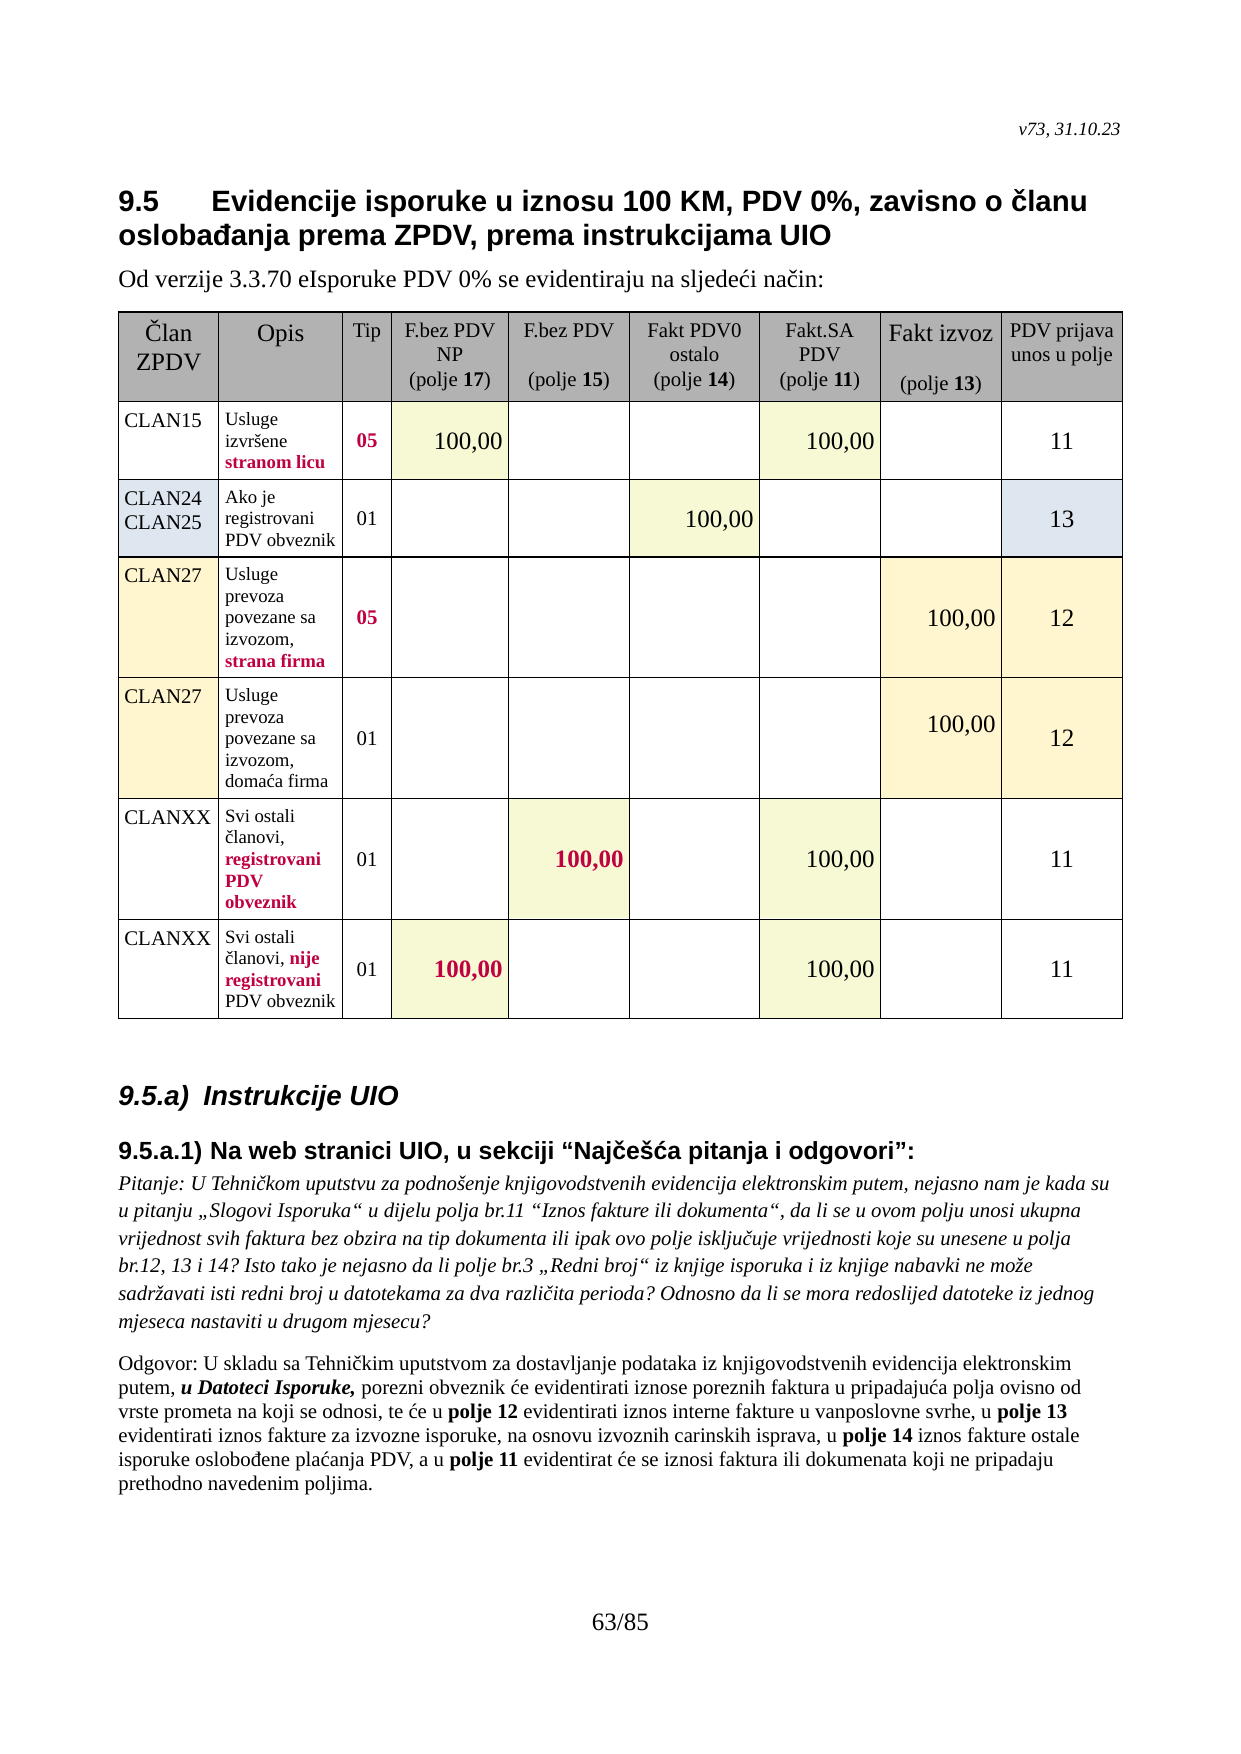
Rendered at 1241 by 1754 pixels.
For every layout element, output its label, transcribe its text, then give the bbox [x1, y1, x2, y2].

table_cell 12 [1002, 558, 1122, 677]
table_cell [392, 678, 508, 798]
table_cell [881, 402, 1001, 479]
table_cell 11 [1002, 920, 1122, 1018]
table_cell 100,00 [392, 402, 508, 479]
table_cell [881, 480, 1001, 556]
table_cell [760, 558, 880, 677]
table_cell [392, 480, 508, 556]
table_cell CLAN15 [119, 402, 218, 479]
table_cell CLANXX [119, 799, 218, 918]
table_cell [630, 558, 759, 677]
table_cell 13 [1002, 480, 1122, 556]
table_cell [392, 558, 508, 677]
table_cell 01 [343, 920, 391, 1018]
table_cell CLAN27 [119, 558, 218, 677]
table_cell 100,00 [760, 799, 880, 918]
table_cell Usluge prevoza povezane sa izvozom, strana firma [219, 558, 342, 677]
subtitle Instrukcije UIO [118, 1079, 1122, 1111]
table_cell CLAN24 CLAN25 [119, 480, 218, 556]
table_cell 100,00 [760, 402, 880, 479]
table_cell 01 [343, 799, 391, 918]
table_cell Usluge izvršene stranom licu [219, 402, 342, 479]
table_header F.bez PDV NP (polje 17) [392, 313, 508, 401]
table_cell [630, 799, 759, 918]
table_cell CLANXX [119, 920, 218, 1018]
table_cell Svi ostali članovi, registrovani PDV obveznik [219, 799, 342, 918]
table_cell 05 [343, 402, 391, 479]
table_cell [760, 480, 880, 556]
table_cell Svi ostali članovi, nije registrovani PDV obveznik [219, 920, 342, 1018]
table_cell [509, 558, 629, 677]
table_header Član ZPDV [119, 313, 218, 401]
table_cell [509, 920, 629, 1018]
table_cell [760, 678, 880, 798]
subtitle Na web stranici UIO, u sekciji “Najčešća pitanja i odgovori”: [118, 1136, 1122, 1164]
table_cell 100,00 [392, 920, 508, 1018]
table_cell 100,00 [509, 799, 629, 918]
table_cell [630, 920, 759, 1018]
table_cell [509, 678, 629, 798]
table_cell 11 [1002, 402, 1122, 479]
text Pitanje: U Tehničkom uputstvu za podnošenje knjigovodstvenih evidencija elektronskim putem, nejasno nam je kada su u pitanju „Slogovi Isporuka“ u dijelu polja br.11 “Iznos fakture ili dokumenta“, da li se u ovom polju unosi ukupna vrijednost svih faktura bez obzira na tip dokumenta ili ipak ovo polje isključuje vrijednosti koje su unesene u polja br.12, 13 i 14? Isto tako je nejasno da li polje br.3 „Redni broj“ iz knjige isporuka i iz knjige nabavki ne može sadržavati isti redni broj u datotekama za dva različita perioda? Odnosno da li se mora redoslijed datoteke iz jednog mjeseca nastaviti u drugom mjesecu? [118, 1171, 1122, 1333]
table_header F.bez PDV (polje 15) [509, 313, 629, 401]
table_cell 12 [1002, 678, 1122, 798]
table_cell [881, 920, 1001, 1018]
table_cell 01 [343, 480, 391, 556]
table_cell [509, 480, 629, 556]
table_cell [630, 678, 759, 798]
table_cell Ako je registrovani PDV obveznik [219, 480, 342, 556]
table_cell 100,00 [760, 920, 880, 1018]
table_cell [630, 402, 759, 479]
table_cell 11 [1002, 799, 1122, 918]
table_header PDV prijava unos u polje [1002, 313, 1122, 401]
table_cell 100,00 [881, 678, 1001, 798]
text Od verzije 3.3.70 eIsporuke PDV 0% se evidentiraju na sljedeći način: [118, 264, 1122, 292]
text Odgovor: U skladu sa Tehničkim uputstvom za dostavljanje podataka iz knjigovodstvenih evidencija elektronskim putem, u Datoteci Isporuke, porezni obveznik će evidentirati iznose poreznih faktura u pripadajuća polja ovisno od vrste prometa na koji se odnosi, te će u polje 12 evidentirati iznos interne fakture u vanposlovne svrhe, u polje 13 evidentirati iznos fakture za izvozne isporuke, na osnovu izvoznih carinskih isprava, u polje 14 iznos fakture ostale isporuke oslobođene plaćanja PDV, a u polje 11 evidentirat će se iznosi faktura ili dokumenata koji ne pripadaju prethodno navedenim poljima. [118, 1351, 1122, 1495]
table_header Opis [219, 313, 342, 401]
table_cell Usluge prevoza povezane sa izvozom, domaća firma [219, 678, 342, 798]
table_cell 01 [343, 678, 391, 798]
table_cell 100,00 [881, 558, 1001, 677]
subtitle Evidencije isporuke u iznosu 100 KM, PDV 0%, zavisno o članu oslobađanja prema ZPDV, prema instrukcijama UIO [118, 184, 1122, 251]
table_cell CLAN27 [119, 678, 218, 798]
table_header Fakt izvoz (polje 13) [881, 313, 1001, 401]
table_cell [392, 799, 508, 918]
table_cell 100,00 [630, 480, 759, 556]
table_header Fakt PDV0 ostalo (polje 14) [630, 313, 759, 401]
table_header Fakt.SA PDV (polje 11) [760, 313, 880, 401]
table_cell [881, 799, 1001, 918]
table_cell 05 [343, 558, 391, 677]
table_cell [509, 402, 629, 479]
table_header Tip [343, 313, 391, 401]
